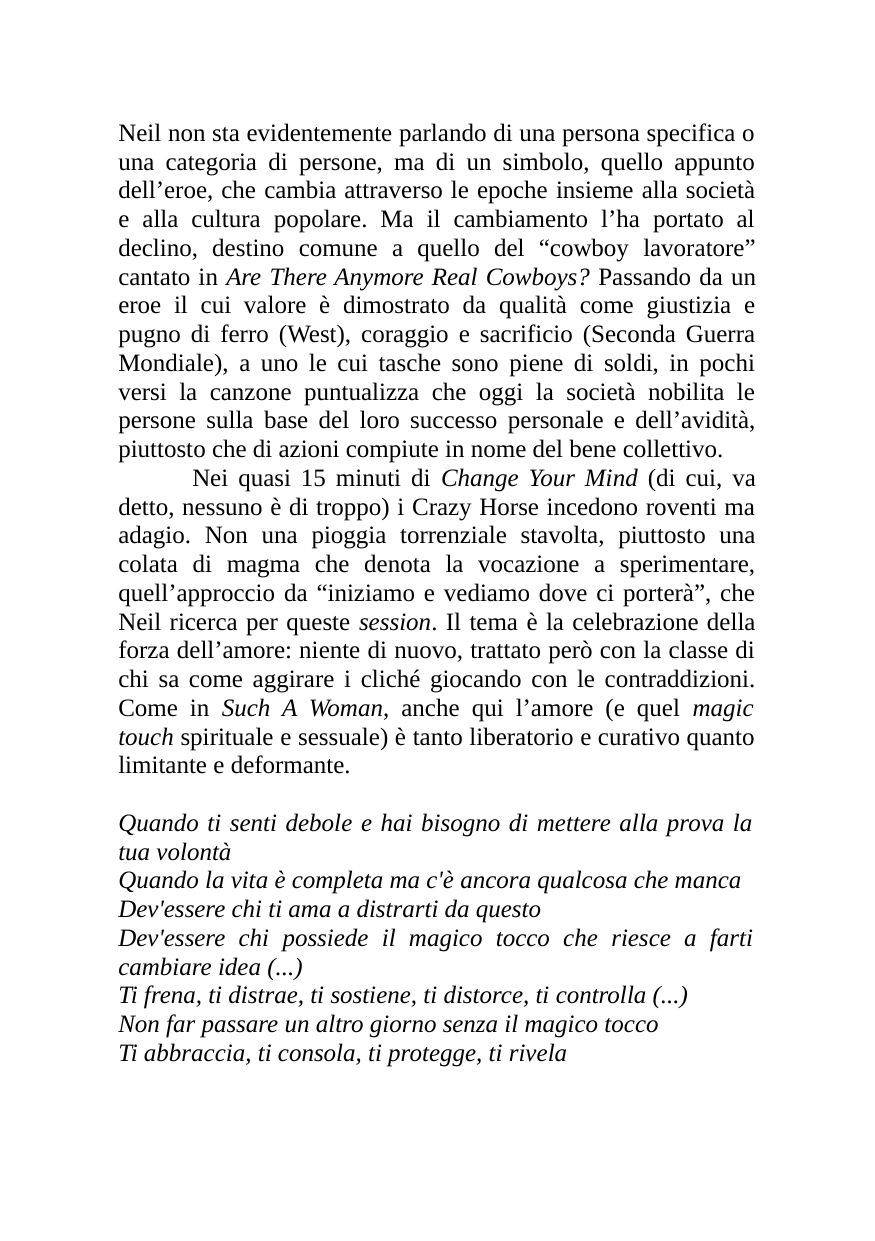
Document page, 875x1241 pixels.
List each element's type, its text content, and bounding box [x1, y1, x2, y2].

text Non far passare un altro giorno senza il magico tocco [118, 1009, 756, 1038]
text Dev'essere chi possiede il magico tocco che riesce a farti cambiare idea (...) [118, 923, 756, 981]
text Ti frena, ti distrae, ti sostiene, ti distorce, ti controlla (...) [118, 981, 756, 1009]
text Dev'essere chi ti ama a distrarti da questo [118, 894, 756, 923]
text Ti abbraccia, ti consola, ti protegge, ti rivela [118, 1038, 756, 1067]
text Nei quasi 15 minuti di Change Your Mind (di cui, va detto, nessuno è di troppo) i Crazy Horse incedono roventi ma adagio. Non una pioggia torrenziale stavolta, piuttosto una colata di magma che denota la vocazione a sperimentare, quell’approccio da “iniziamo e vediamo dove ci porterà”, che Neil ricerca per queste session. Il tema è la celebrazione della forza dell’amore: niente di nuovo, trattato però con la classe di chi sa come aggirare i cliché giocando con le contraddizioni. Come in Such A Woman, anche qui l’amore (e quel magic touch spirituale e sessuale) è tanto liberatorio e curativo quanto limitante e deformante. [118, 463, 756, 779]
text Quando la vita è completa ma c'è ancora qualcosa che manca [118, 866, 756, 894]
text Quando ti senti debole e hai bisogno di mettere alla prova la tua volontà [118, 808, 756, 866]
text Neil non sta evidentemente parlando di una persona specifica o una categoria di persone, ma di un simbolo, quello appunto dell’eroe, che cambia attraverso le epoche insieme alla società e alla cultura popolare. Ma il cambiamento l’ha portato al declino, destino comune a quello del “cowboy lavoratore” cantato in Are There Anymore Real Cowboys? Passando da un eroe il cui valore è dimostrato da qualità come giustizia e pugno di ferro (West), coraggio e sacrificio (Seconda Guerra Mondiale), a uno le cui tasche sono piene di soldi, in pochi versi la canzone puntualizza che oggi la società nobilita le persone sulla base del loro successo personale e dell’avidità, piuttosto che di azioni compiute in nome del bene collettivo. [118, 118, 756, 463]
